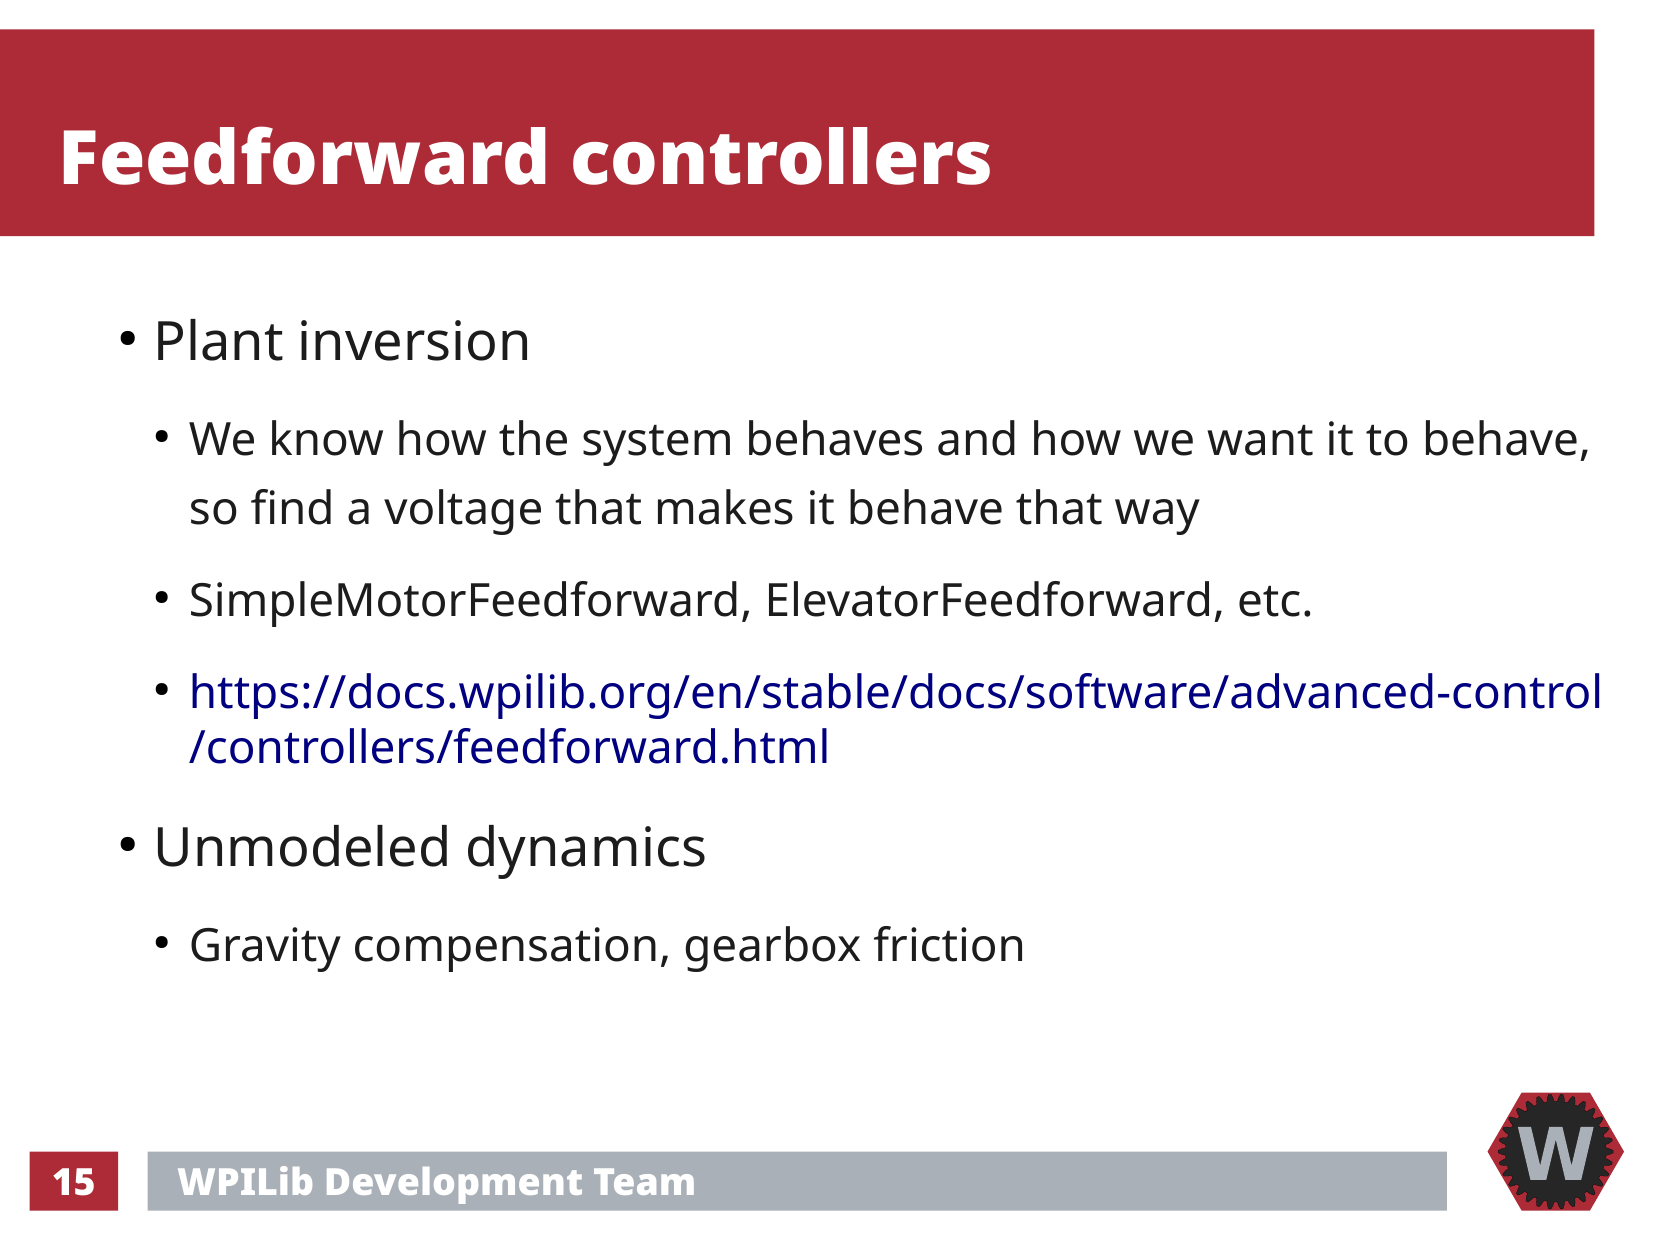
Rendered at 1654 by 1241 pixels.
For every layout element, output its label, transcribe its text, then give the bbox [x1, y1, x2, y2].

list Plant inversion We know how the system behaves and how we want it to behave, so find a voltage that makes it behave that way SimpleMotorFeedforward, ElevatorFeedforward, etc. https://docs.wpilib.org/en/stable/docs/software/advanced-control/controllers/feedforward.html Unmodeled dynamics Gravity compensation, gearbox friction [118, 295, 1613, 1123]
title Feedforward controllers [59, 59, 1595, 207]
